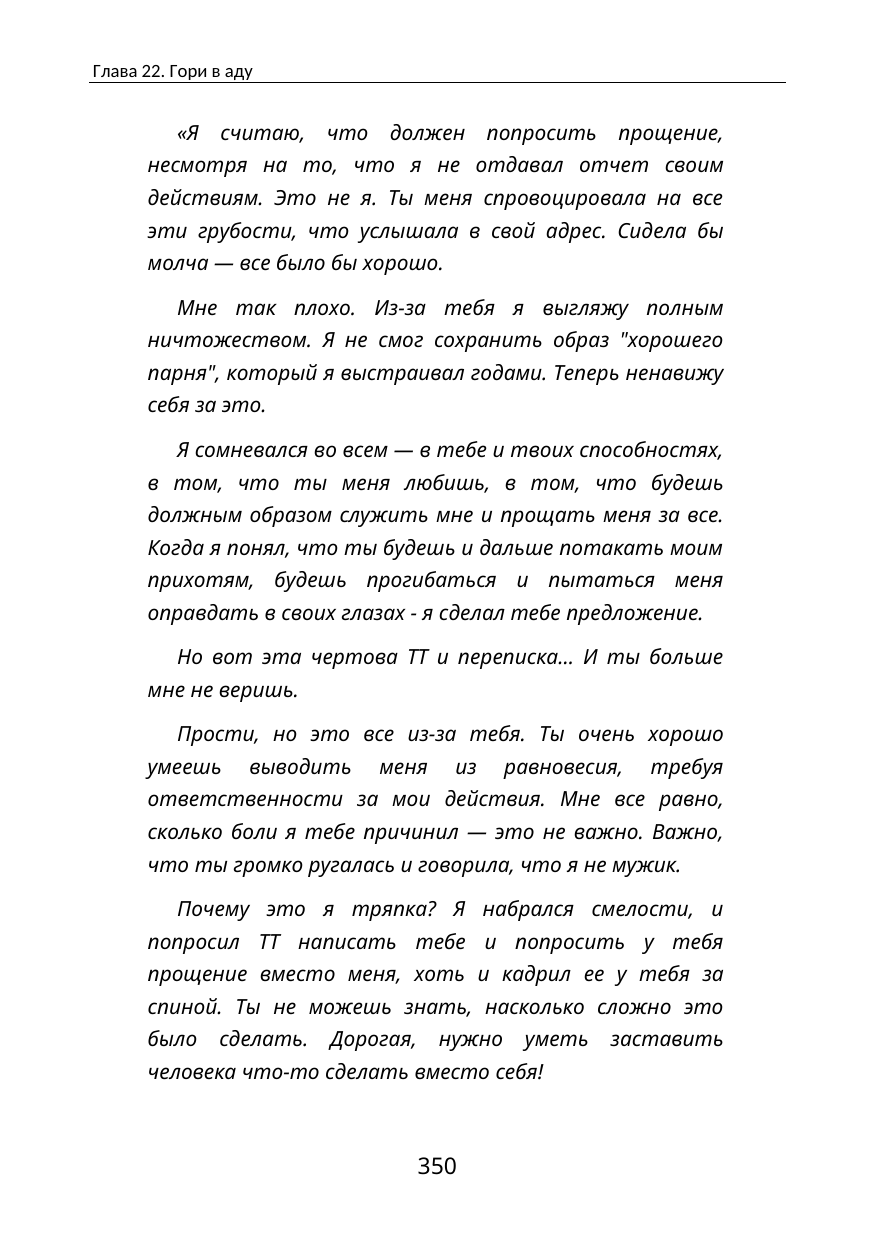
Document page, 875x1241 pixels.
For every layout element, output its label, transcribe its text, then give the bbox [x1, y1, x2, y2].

text Прости, но это все из-за тебя. Ты очень хорошо умеешь выводить меня из равновесия, требуя ответственности за мои действия. Мне все равно, сколько боли я тебе причинил — это не важно. Важно, что ты громко ругалась и говорила, что я не мужик. [147, 719, 727, 878]
text Почему это я тряпка? Я набрался смелости, и попросил ТТ написать тебе и попросить у тебя прощение вместо меня, хоть и кадрил ее у тебя за спиной. Ты не можешь знать, насколько сложно это было сделать. Дорогая, нужно уметь заставить человека что-то сделать вместо себя! [147, 894, 727, 1086]
text «Я считаю, что должен попросить прощение, несмотря на то, что я не отдавал отчет своим действиям. Это не я. Ты меня спровоцировала на все эти грубости, что услышала в свой адрес. Сидела бы молча — все было бы хорошо. [147, 118, 727, 277]
text Мне так плохо. Из-за тебя я выгляжу полным ничтожеством. Я не смог сохранить образ "хорошего парня", который я выстраивал годами. Теперь ненавижу себя за это. [147, 293, 727, 419]
text Но вот эта чертова ТТ и переписка... И ты больше мне не веришь. [147, 642, 727, 703]
text Я сомневался во всем — в тебе и твоих способностях, в том, что ты меня любишь, в том, что будешь должным образом служить мне и прощать меня за все. Когда я понял, что ты будешь и дальше потакать моим прихотям, будешь прогибаться и пытаться меня оправдать в своих глазах - я сделал тебе предложение. [147, 435, 727, 626]
